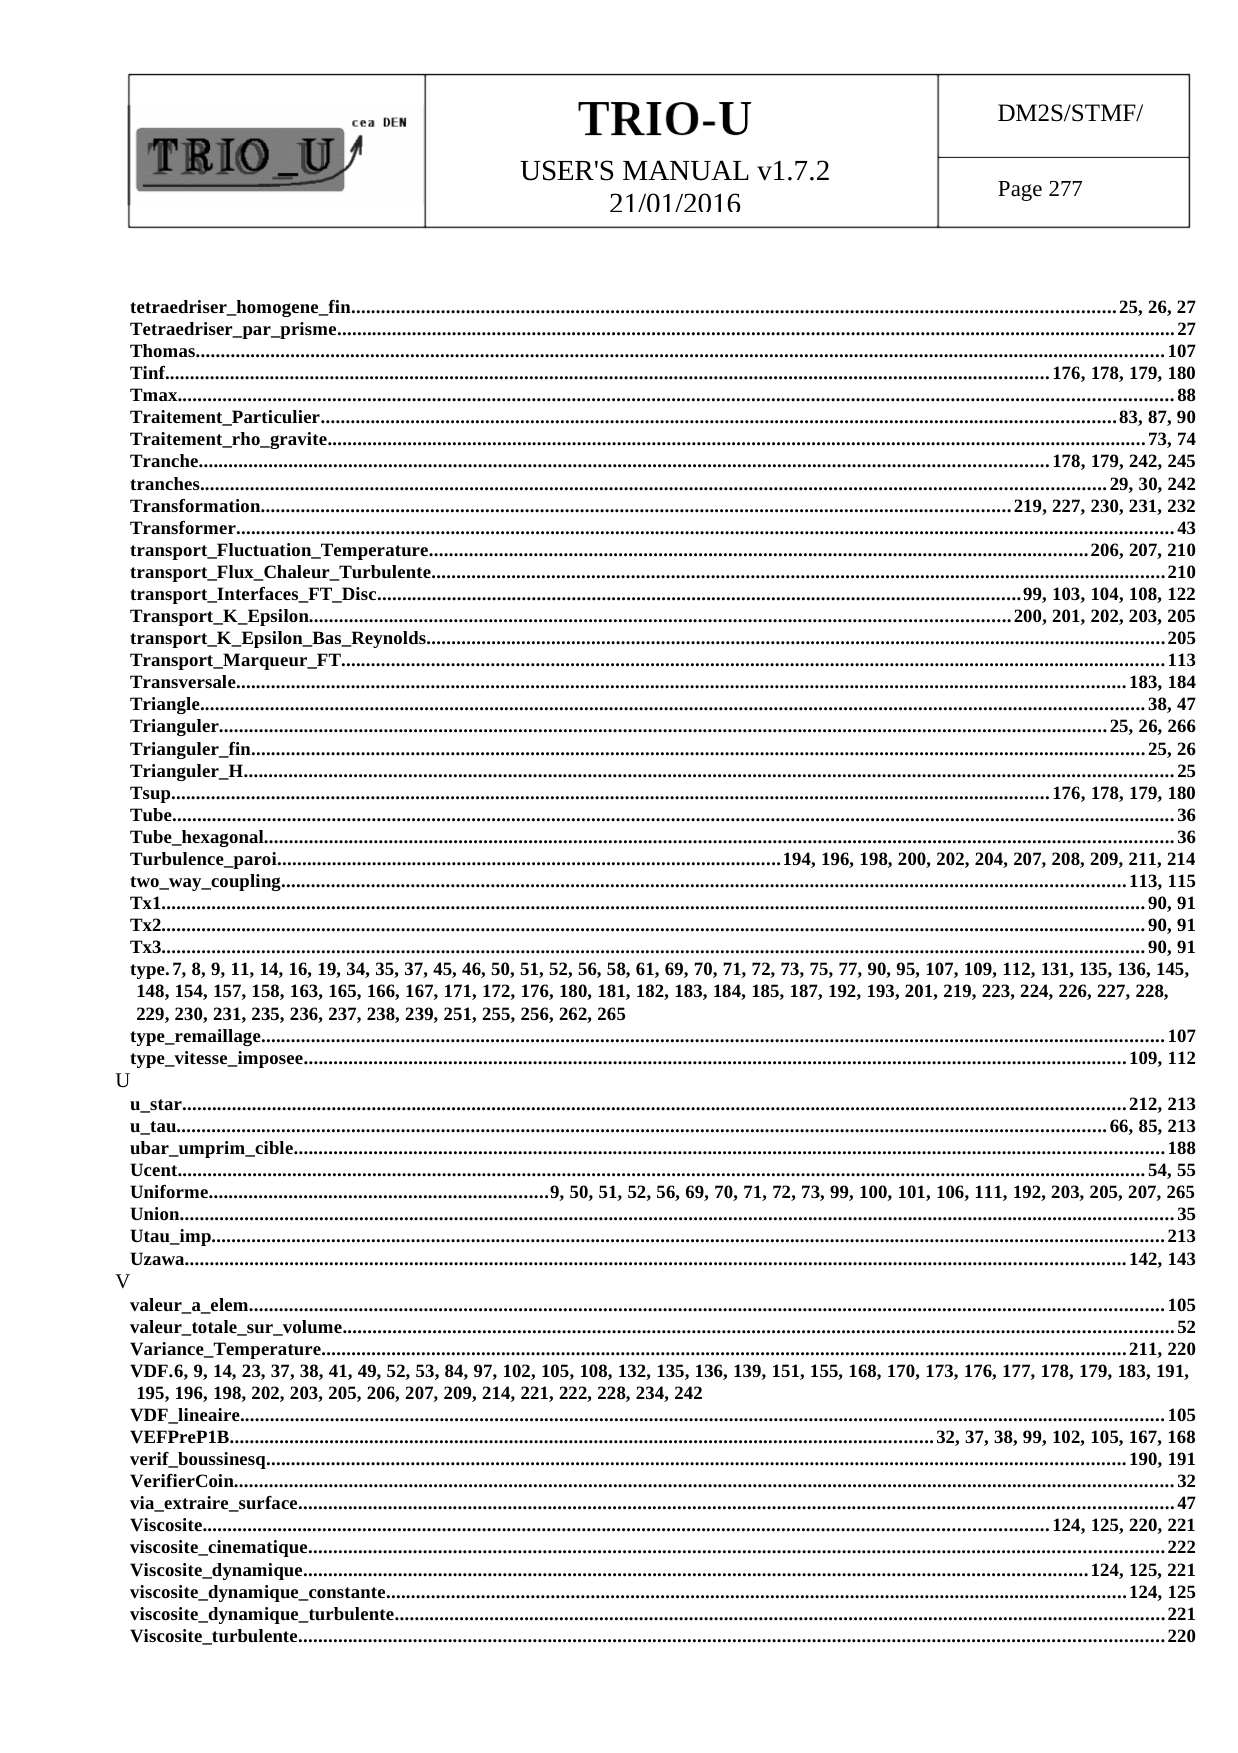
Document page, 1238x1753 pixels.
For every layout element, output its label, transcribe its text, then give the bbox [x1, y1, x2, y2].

text Transport_K_Epsilon 200, 201, 202, 203, 205 [130, 604, 1196, 627]
text Traitement_rho_gravite 73, 74 [130, 428, 1196, 450]
text Uzawa 142, 143 [130, 1247, 1196, 1269]
text u_tau 66, 85, 213 [130, 1114, 1196, 1136]
text viscosite_cinematique 222 [130, 1536, 1196, 1558]
text Tranche 178, 179, 242, 245 [130, 450, 1196, 472]
text Uniforme 9, 50, 51, 52, 56, 69, 70, 71, 72, 73, 99, 100, 101, 106, 111, 192, 203, 205, 207, 265 [130, 1181, 1196, 1203]
text Traitement_Particulier 83, 87, 90 [130, 406, 1196, 428]
text transport_Flux_Chaleur_Turbulente 210 [130, 560, 1196, 582]
text tetraedriser_homogene_fin 25, 26, 27 [130, 295, 1196, 317]
text transport_Fluctuation_Temperature 206, 207, 210 [130, 538, 1196, 560]
text transport_K_Epsilon_Bas_Reynolds 205 [130, 627, 1196, 649]
text viscosite_dynamique_turbulente 221 [130, 1602, 1196, 1624]
text valeur_totale_sur_volume 52 [130, 1315, 1196, 1337]
text VDF_lineaire 105 [130, 1403, 1196, 1426]
text Viscosite_turbulente 220 [130, 1624, 1196, 1646]
text VEFPreP1B 32, 37, 38, 99, 102, 105, 167, 168 [130, 1426, 1196, 1448]
text u_star 212, 213 [130, 1092, 1196, 1114]
text Transformation 219, 227, 230, 231, 232 [130, 494, 1196, 516]
text transport_Interfaces_FT_Disc 99, 103, 104, 108, 122 [130, 582, 1196, 604]
text two_way_coupling 113, 115 [130, 869, 1196, 892]
text U [115, 1068, 1196, 1092]
text Ucent 54, 55 [130, 1158, 1196, 1181]
text Tx2 90, 91 [130, 914, 1196, 936]
text Variance_Temperature 211, 220 [130, 1337, 1196, 1359]
text type_remaillage 107 [130, 1024, 1196, 1046]
text Transversale 183, 184 [130, 671, 1196, 693]
text valeur_a_elem 105 [130, 1293, 1196, 1315]
text Transport_Marqueur_FT 113 [130, 649, 1196, 671]
text Tmax 88 [130, 384, 1196, 406]
text Turbulence_paroi 194, 196, 198, 200, 202, 204, 207, 208, 209, 211, 214 [130, 847, 1196, 869]
text Tube 36 [130, 803, 1196, 825]
text Thomas 107 [130, 339, 1196, 362]
text type 7, 8, 9, 11, 14, 16, 19, 34, 35, 37, 45, 46, 50, 51, 52, 56, 58, 61, 69, 70, 71, 72, 73, 75, 77, 90, 95, 107, 109, 112, 131, 135, 136, 145, 148, 154, 157, 158, 163, 165, 166, 167, 171, 172, 176, 180, 181, 182, 183, 184, 185, 187, 192, 193, 201, 219, 223, 224, 226, 227, 228, 229, 230, 231, 235, 236, 237, 238, 239, 251, 255, 256, 262, 265 [130, 958, 1196, 1024]
text Utau_imp 213 [130, 1225, 1196, 1247]
text verif_boussinesq 190, 191 [130, 1448, 1196, 1470]
text viscosite_dynamique_constante 124, 125 [130, 1580, 1196, 1602]
text Triangle 38, 47 [130, 693, 1196, 715]
text Tube_hexagonal 36 [130, 825, 1196, 847]
text VDF 6, 9, 14, 23, 37, 38, 41, 49, 52, 53, 84, 97, 102, 105, 108, 132, 135, 136, 139, 151, 155, 168, 170, 173, 176, 177, 178, 179, 183, 191, 195, 196, 198, 202, 203, 205, 206, 207, 209, 214, 221, 222, 228, 234, 242 [130, 1359, 1196, 1403]
text Tx1 90, 91 [130, 892, 1196, 914]
text Transformer 43 [130, 516, 1196, 538]
text Tx3 90, 91 [130, 936, 1196, 958]
text type_vitesse_imposee 109, 112 [130, 1046, 1196, 1068]
text Trianguler 25, 26, 266 [130, 715, 1196, 737]
text Tetraedriser_par_prisme 27 [130, 317, 1196, 339]
text via_extraire_surface 47 [130, 1492, 1196, 1514]
text tranches 29, 30, 242 [130, 472, 1196, 494]
text ubar_umprim_cible 188 [130, 1136, 1196, 1158]
text Tinf 176, 178, 179, 180 [130, 362, 1196, 384]
text Viscosite_dynamique 124, 125, 221 [130, 1558, 1196, 1580]
text Tsup 176, 178, 179, 180 [130, 781, 1196, 803]
text V [115, 1269, 1196, 1293]
text Union 35 [130, 1203, 1196, 1225]
text Trianguler_H 25 [130, 759, 1196, 781]
text Trianguler_fin 25, 26 [130, 737, 1196, 759]
text VerifierCoin 32 [130, 1470, 1196, 1492]
text Viscosite 124, 125, 220, 221 [130, 1514, 1196, 1536]
